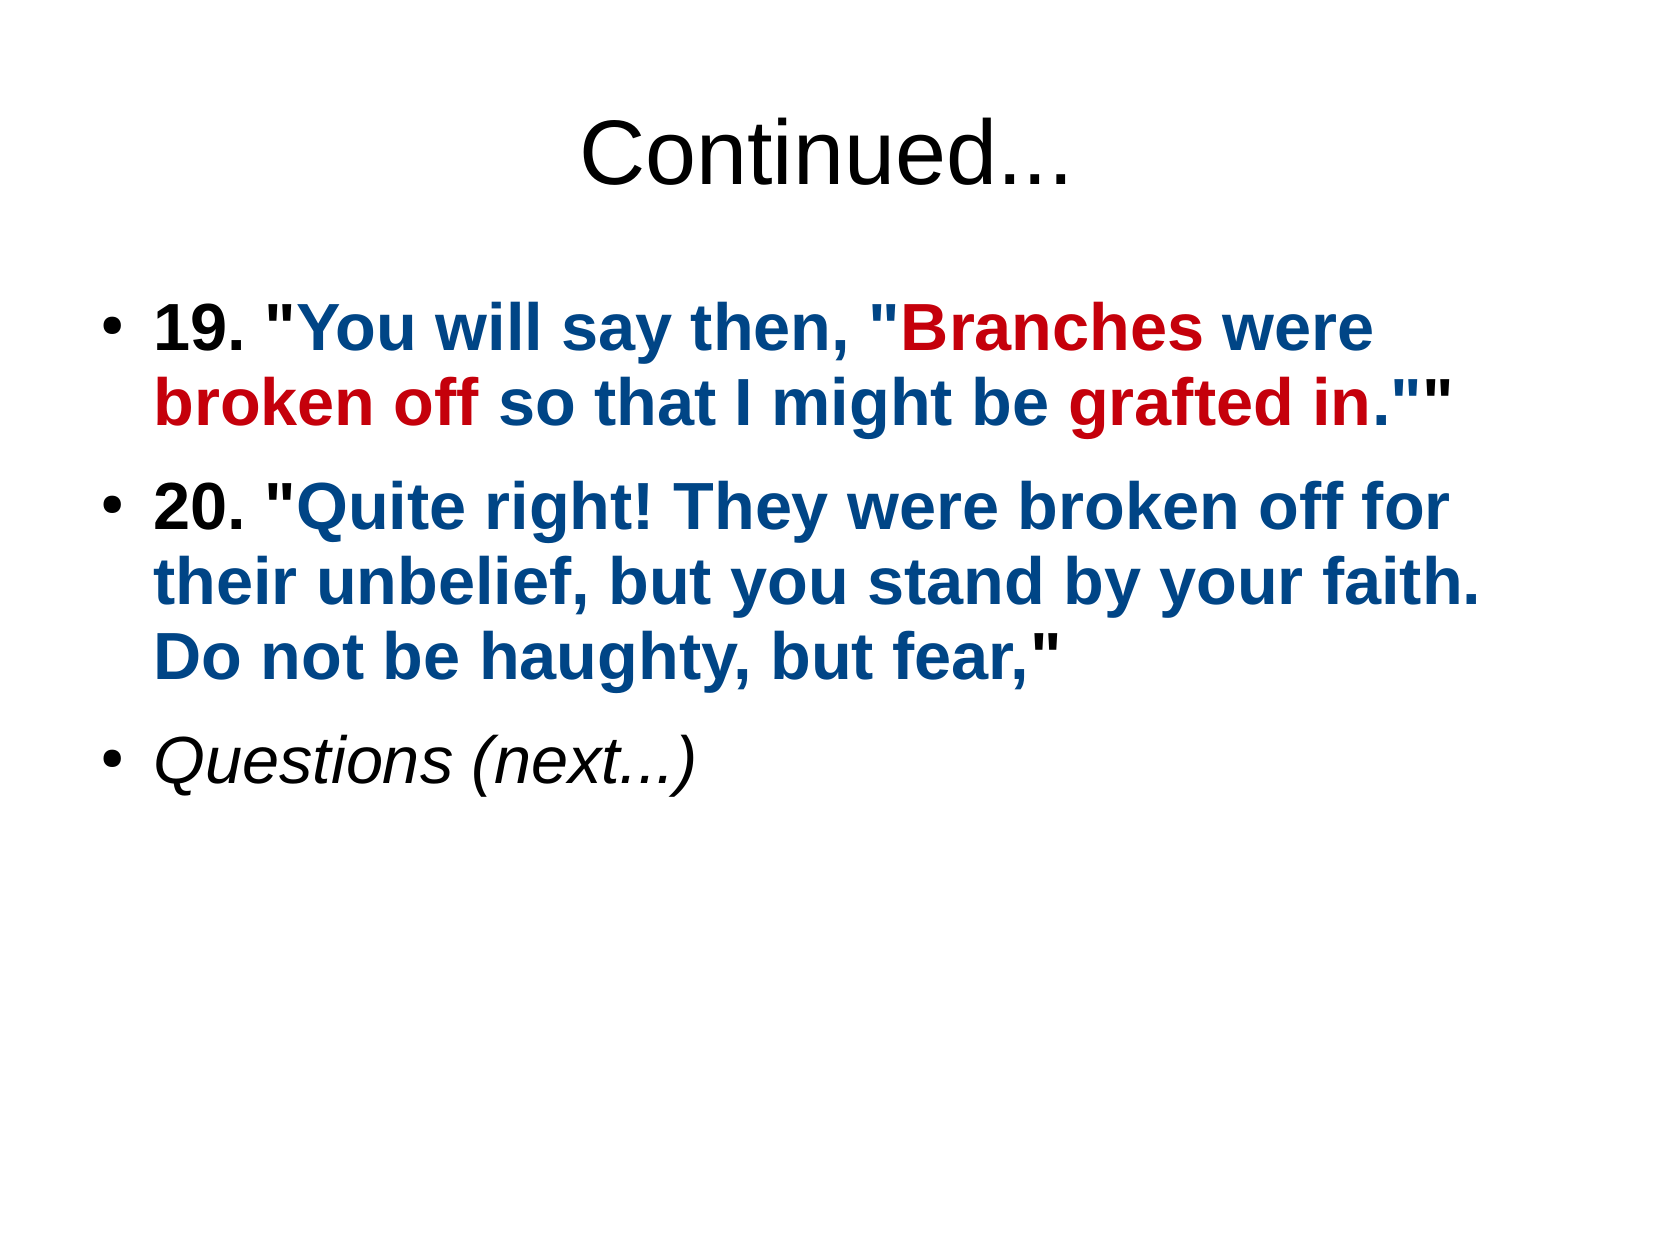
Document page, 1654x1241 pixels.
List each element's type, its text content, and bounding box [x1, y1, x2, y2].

list 19. "You will say then, "Branches were broken off so that I might be grafted in."" 20. "Quite right! They were broken off for their unbelief, but you stand by your faith. Do not be haughty, but fear," Questions (next...) [82, 290, 1571, 1109]
title Continued... [82, 49, 1571, 257]
